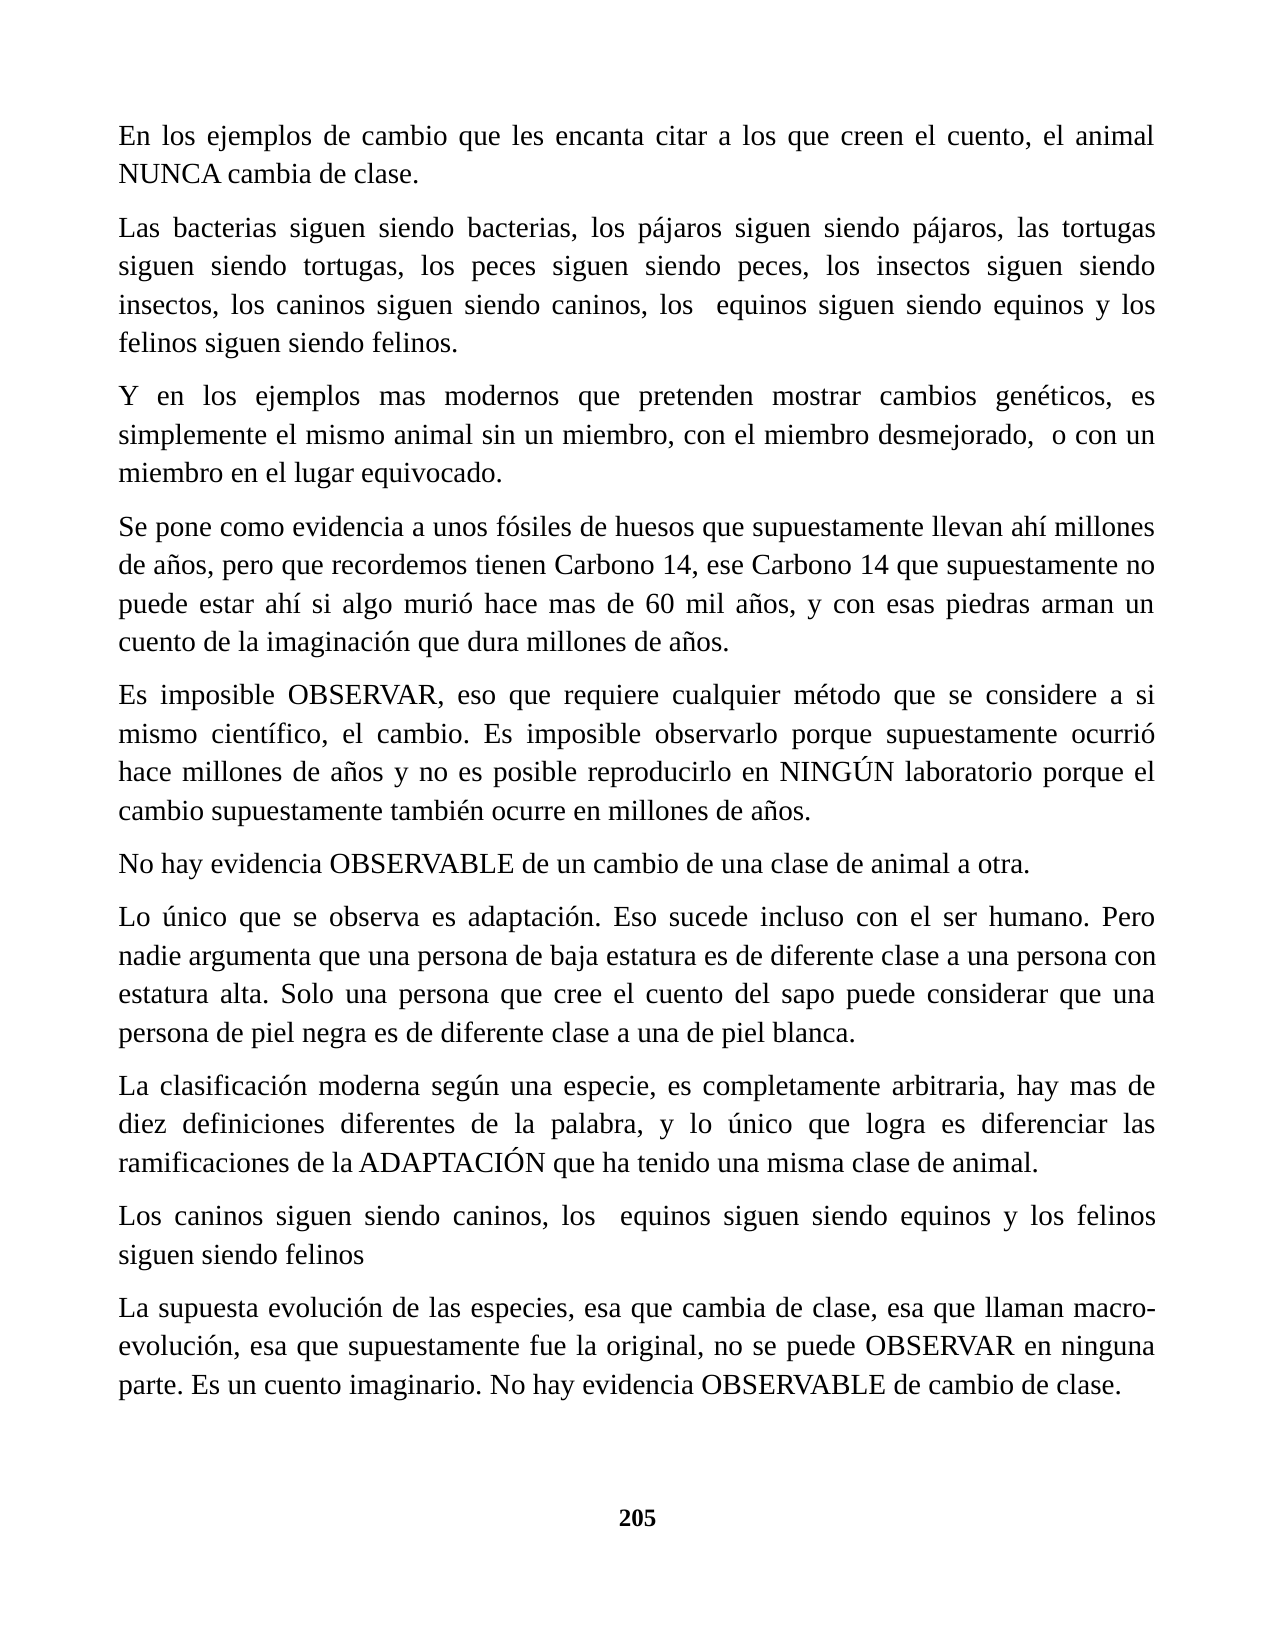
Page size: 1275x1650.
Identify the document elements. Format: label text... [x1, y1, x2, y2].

text No hay evidencia OBSERVABLE de un cambio de una clase de animal a otra. [118, 846, 1157, 880]
text Los caninos siguen siendo caninos, los equinos siguen siendo equinos y los felinos siguen siendo felinos [118, 1198, 1157, 1270]
text Es imposible OBSERVAR, eso que requiere cualquier método que se considere a si mismo científico, el cambio. Es imposible observarlo porque supuestamente ocurrió hace millones de años y no es posible reproducirlo en NINGÚN laboratorio porque el cambio supuestamente también ocurre en millones de años. [118, 677, 1157, 827]
text La clasificación moderna según una especie, es completamente arbitraria, hay mas de diez definiciones diferentes de la palabra, y lo único que logra es diferenciar las ramificaciones de la ADAPTACIÓN que ha tenido una misma clase de animal. [118, 1068, 1157, 1179]
text Lo único que se observa es adaptación. Eso sucede incluso con el ser humano. Pero nadie argumenta que una persona de baja estatura es de diferente clase a una persona con estatura alta. Solo una persona que cree el cuento del sapo puede considerar que una persona de piel negra es de diferente clase a una de piel blanca. [118, 899, 1157, 1048]
text Las bacterias siguen siendo bacterias, los pájaros siguen siendo pájaros, las tortugas siguen siendo tortugas, los peces siguen siendo peces, los insectos siguen siendo insectos, los caninos siguen siendo caninos, los equinos siguen siendo equinos y los felinos siguen siendo felinos. [118, 210, 1157, 359]
text Se pone como evidencia a unos fósiles de huesos que supuestamente llevan ahí millones de años, pero que recordemos tienen Carbono 14, ese Carbono 14 que supuestamente no puede estar ahí si algo murió hace mas de 60 mil años, y con esas piedras arman un cuento de la imaginación que dura millones de años. [118, 509, 1157, 658]
text La supuesta evolución de las especies, esa que cambia de clase, esa que llaman macro-evolución, esa que supuestamente fue la original, no se puede OBSERVAR en ninguna parte. Es un cuento imaginario. No hay evidencia OBSERVABLE de cambio de clase. [118, 1290, 1157, 1401]
text Y en los ejemplos mas modernos que pretenden mostrar cambios genéticos, es simplemente el mismo animal sin un miembro, con el miembro desmejorado, o con un miembro en el lugar equivocado. [118, 378, 1157, 489]
text En los ejemplos de cambio que les encanta citar a los que creen el cuento, el animal NUNCA cambia de clase. [118, 118, 1157, 190]
